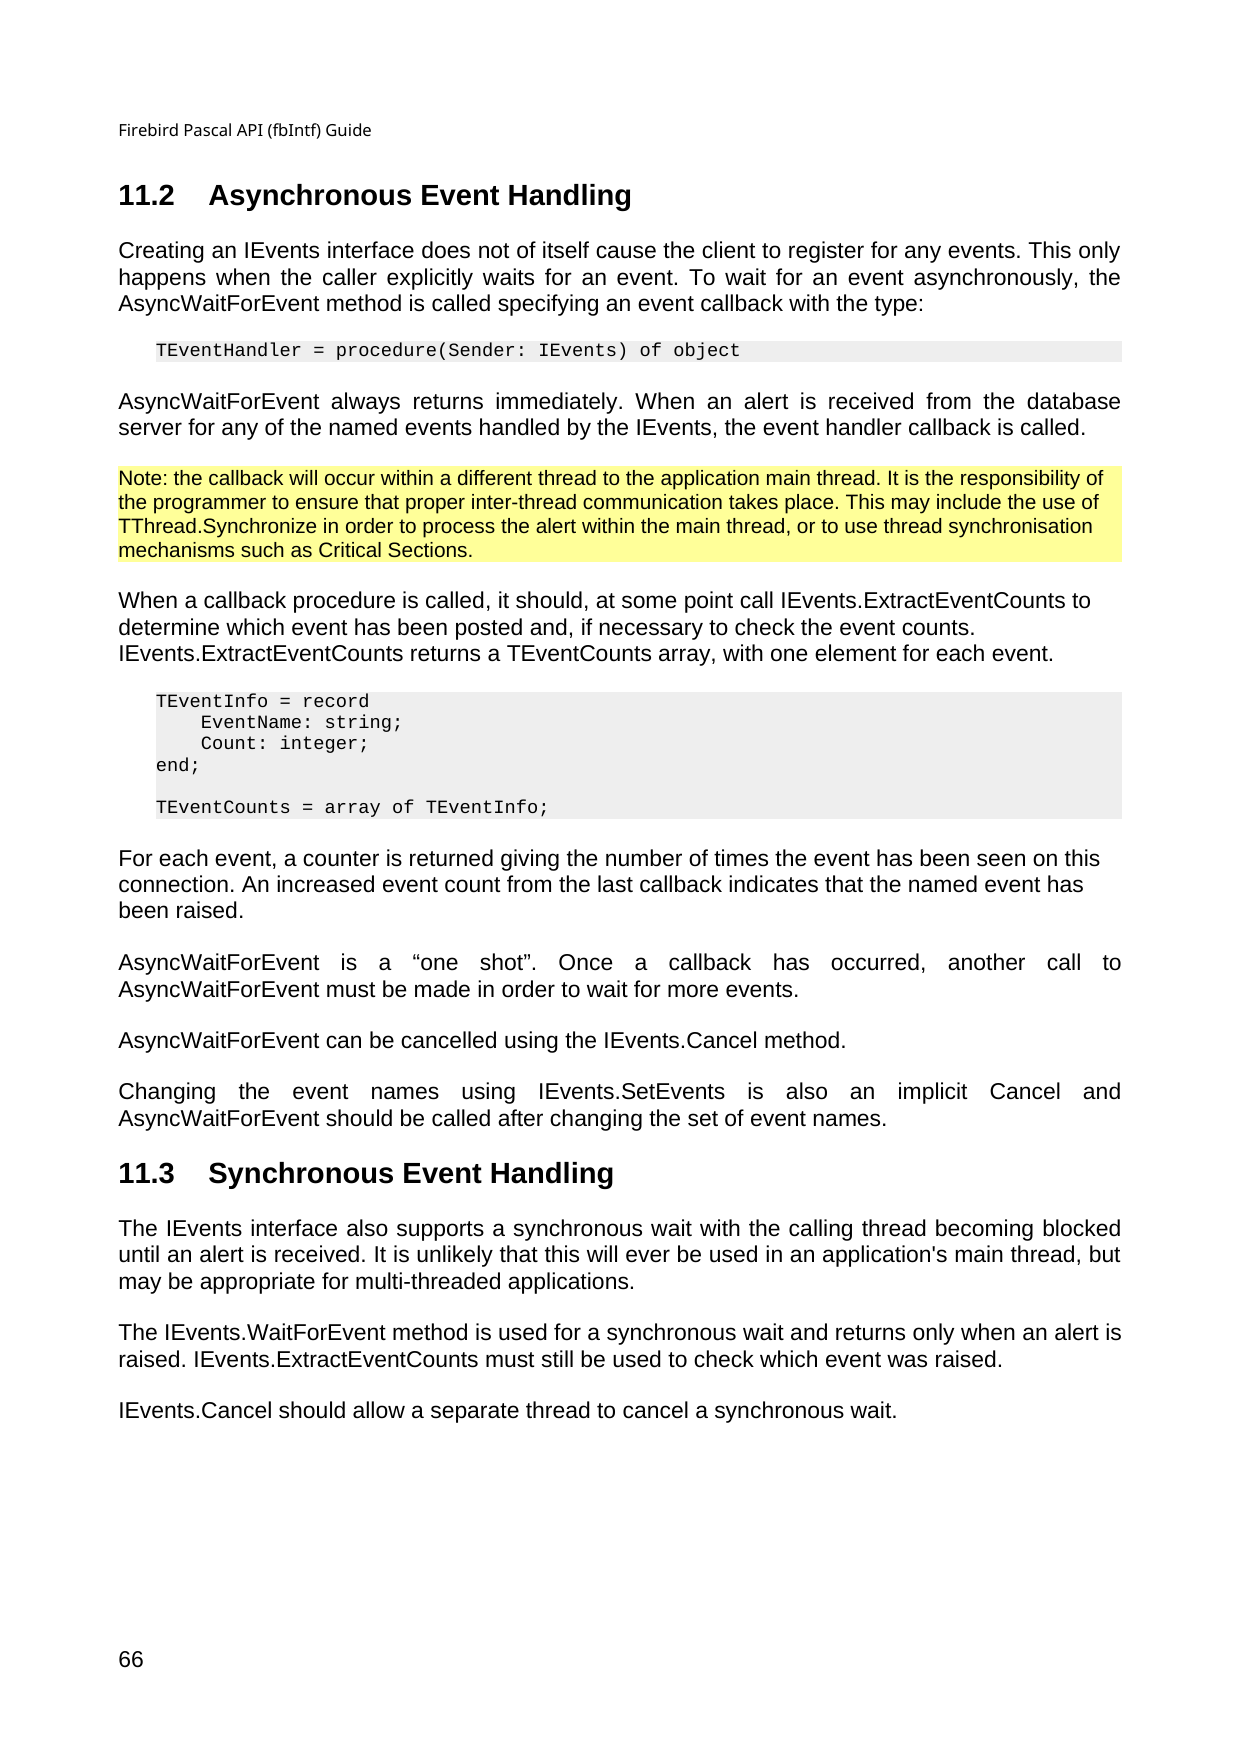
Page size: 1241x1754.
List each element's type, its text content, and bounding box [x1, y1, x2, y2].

text Changing the event names using IEvents.SetEvents is also an implicit Cancel and AsyncWaitForEvent should be called after changing the set of event names. [118, 1078, 1122, 1131]
text When a callback procedure is called, it should, at some point call IEvents.ExtractEventCounts to determine which event has been posted and, if necessary to check the event counts. IEvents.ExtractEventCounts returns a TEventCounts array, with one element for each event. [118, 587, 1122, 666]
subtitle Asynchronous Event Handling [118, 178, 1122, 212]
text AsyncWaitForEvent is a “one shot”. Once a callback has occurred, another call to AsyncWaitForEvent must be made in order to wait for more events. [118, 949, 1122, 1002]
text TEventInfo = record [156, 692, 1122, 713]
text IEvents.Cancel should allow a separate thread to cancel a synchronous wait. [118, 1397, 1122, 1423]
text EventName: string; [156, 713, 1122, 734]
text For each event, a counter is returned giving the number of times the event has been seen on this connection. An increased event count from the last callback indicates that the named event has been raised. [118, 845, 1122, 924]
text AsyncWaitForEvent can be cancelled using the IEvents.Cancel method. [118, 1027, 1122, 1053]
text Creating an IEvents interface does not of itself cause the client to register for any events. This only happens when the caller explicitly waits for an event. To wait for an event asynchronously, the AsyncWaitForEvent method is called specifying an event callback with the type: [118, 237, 1122, 316]
text Note: the callback will occur within a different thread to the application main thread. It is the responsibility of the programmer to ensure that proper inter-thread communication takes place. This may include the use of TThread.Synchronize in order to process the alert within the main thread, or to use thread synchronisation mechanisms such as Critical Sections. [118, 466, 1122, 562]
subtitle Synchronous Event Handling [118, 1156, 1122, 1189]
text AsyncWaitForEvent always returns immediately. When an alert is received from the database server for any of the named events handled by the IEvents, the event handler callback is called. [118, 388, 1122, 441]
text TEventCounts = array of TEventInfo; [156, 798, 1122, 819]
text end; [156, 755, 1122, 777]
text The IEvents.WaitForEvent method is used for a synchronous wait and returns only when an alert is raised. IEvents.ExtractEventCounts must still be used to check which event was raised. [118, 1319, 1122, 1372]
text Count: integer; [156, 734, 1122, 755]
text TEventHandler = procedure(Sender: IEvents) of object [156, 341, 1122, 362]
text The IEvents interface also supports a synchronous wait with the calling thread becoming blocked until an alert is received. It is unlikely that this will ever be used in an application's main thread, but may be appropriate for multi-threaded applications. [118, 1215, 1122, 1294]
